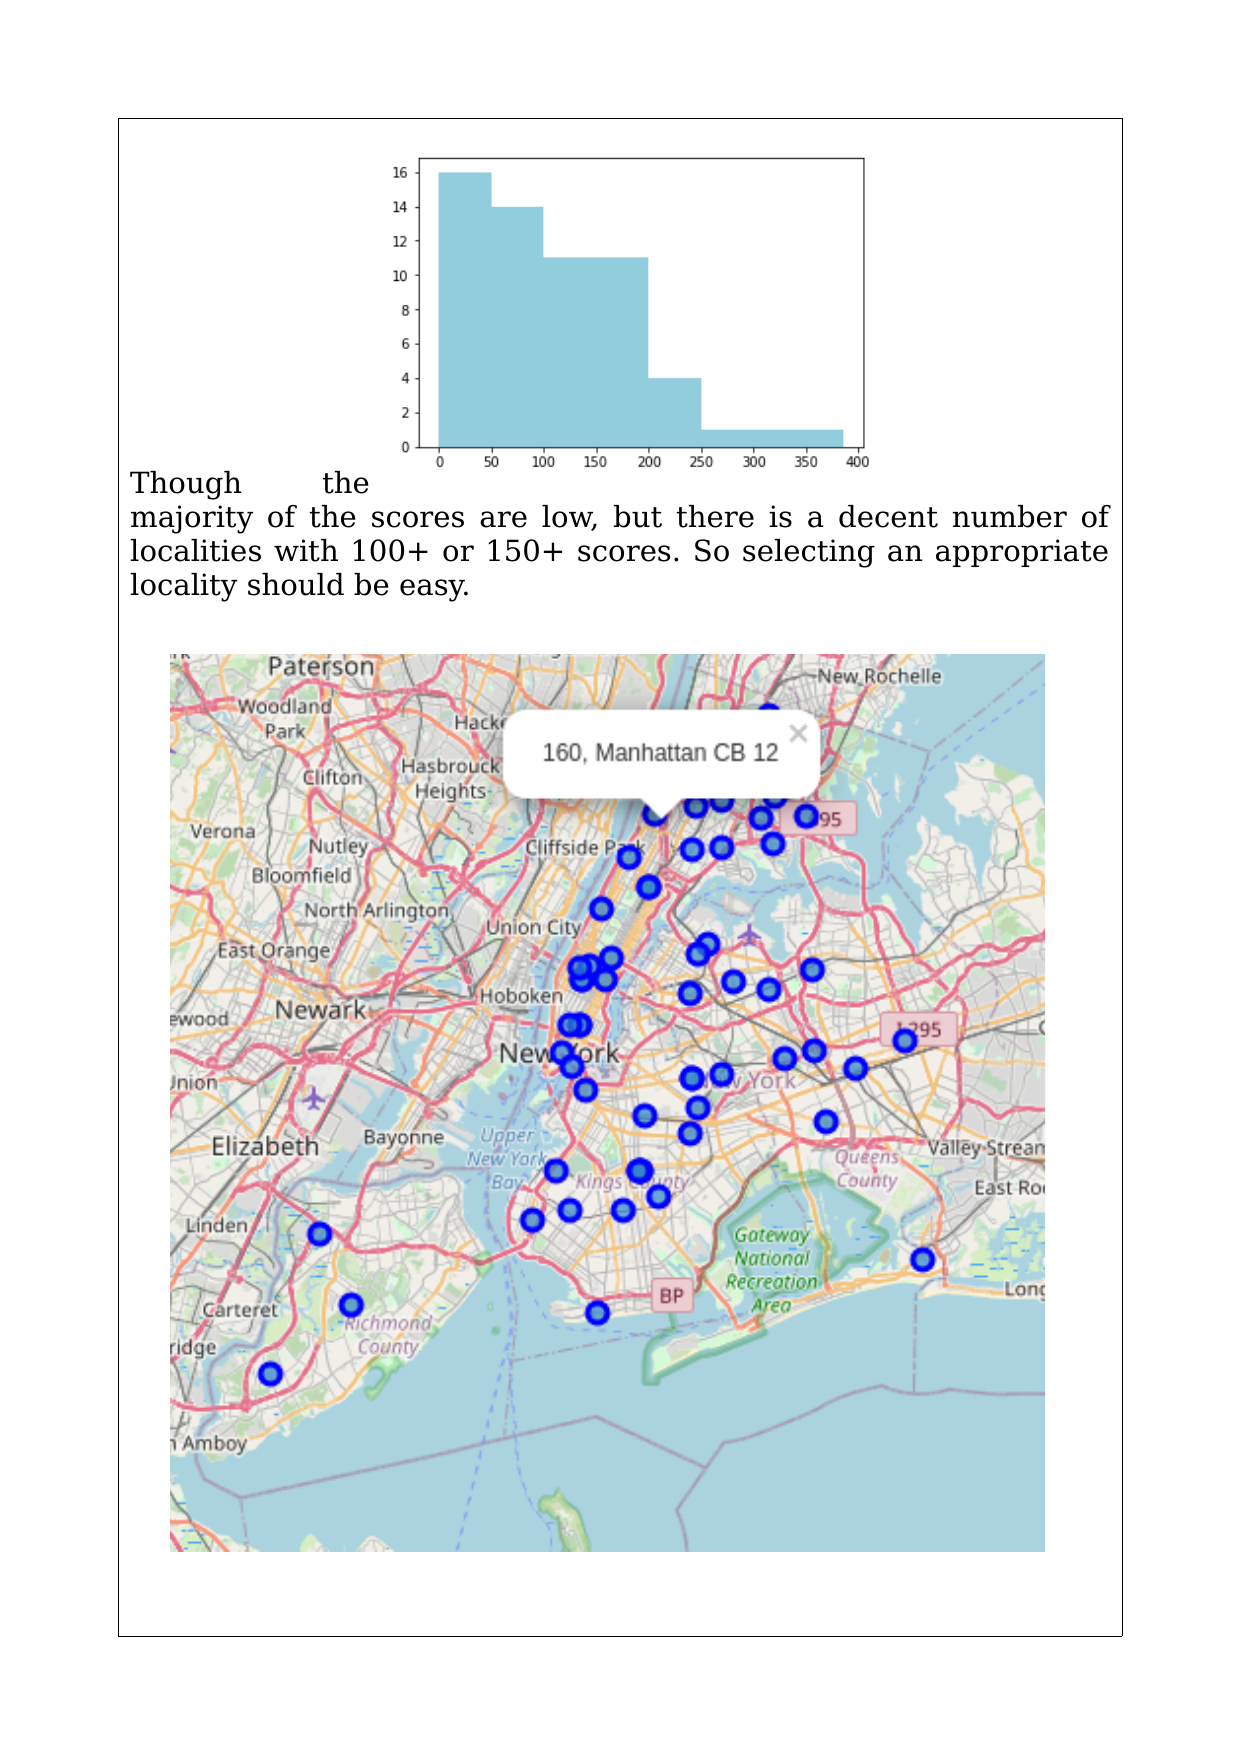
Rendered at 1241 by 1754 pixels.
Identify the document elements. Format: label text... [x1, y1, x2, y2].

picture [369, 145, 665, 488]
text Though the majority of the scores are low, but there is a decent number of localities with 100+ or 150+ scores. So selecting an appropriate locality should be easy. [130, 467, 1110, 602]
picture [209, 654, 1046, 1552]
